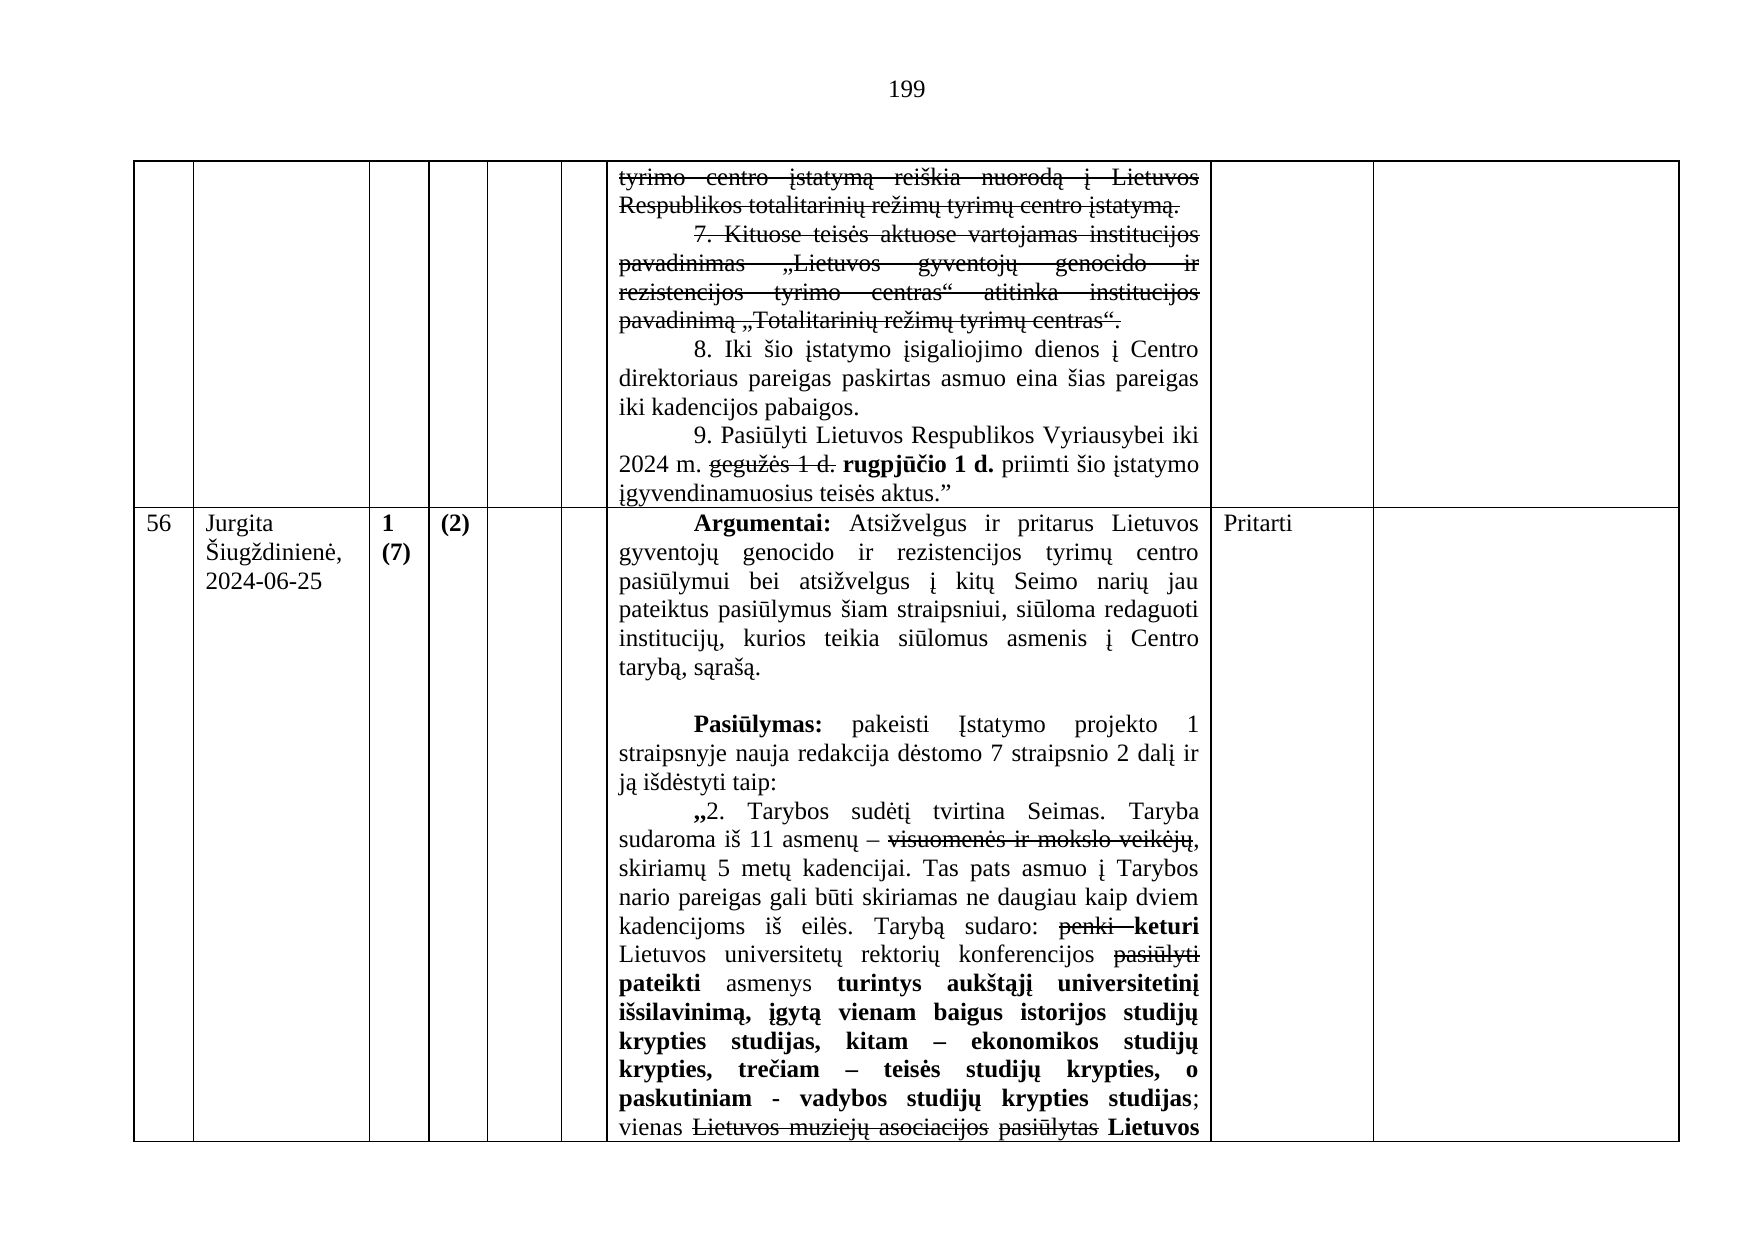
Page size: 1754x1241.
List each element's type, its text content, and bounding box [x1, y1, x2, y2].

table_cell Pritarti [1212, 508, 1373, 1141]
table_cell 56 [135, 508, 193, 1141]
table_cell [1374, 508, 1678, 1141]
table_cell Argumentai: Atsižvelgus ir pritarus Lietuvos gyventojų genocido ir rezistencijos tyrimų centro pasiūlymui bei atsižvelgus į kitų Seimo narių jau pateiktus pasiūlymus šiam straipsniui, siūloma redaguoti institucijų, kurios teikia siūlomus asmenis į Centro tarybą, sąrašą. Pasiūlymas: pakeisti Įstatymo projekto 1 straipsnyje nauja redakcija dėstomo 7 straipsnio 2 dalį ir ją išdėstyti taip: ,,2. Tarybos sudėtį tvirtina Seimas. Taryba sudaroma iš 11 asmenų – visuomenės ir mokslo veikėjų, skiriamų 5 metų kadencijai. Tas pats asmuo į Tarybos nario pareigas gali būti skiriamas ne daugiau kaip dviem kadencijoms iš eilės. Tarybą sudaro: penki keturi Lietuvos universitetų rektorių konferencijos pasiūlyti pateikti asmenys turintys aukštąjį universitetinį išsilavinimą, įgytą vienam baigus istorijos studijų krypties studijas, kitam – ekonomikos studijų krypties, trečiam – teisės studijų krypties, o paskutiniam - vadybos studijų krypties studijas; vienas Lietuvos muziejų asociacijos pasiūlytas Lietuvos [608, 508, 1210, 1141]
table_cell [488, 162, 561, 507]
table_cell [488, 508, 561, 1141]
table_cell [194, 162, 369, 507]
table_cell 1 (7) [370, 508, 428, 1141]
table_cell [1212, 162, 1373, 507]
table_cell [1374, 162, 1678, 507]
table_cell [562, 162, 606, 507]
table_cell [135, 162, 193, 507]
table_cell [562, 508, 606, 1141]
table_cell Jurgita Šiugždinienė, 2024-06-25 [194, 508, 369, 1141]
table_cell [430, 162, 487, 507]
table_cell (2) [430, 508, 487, 1141]
table_cell tyrimo centro įstatymą reiškia nuorodą į Lietuvos Respublikos totalitarinių režimų tyrimų centro įstatymą. 7. Kituose teisės aktuose vartojamas institucijos pavadinimas „Lietuvos gyventojų genocido ir rezistencijos tyrimo centras“ atitinka institucijos pavadinimą „Totalitarinių režimų tyrimų centras“. 8. Iki šio įstatymo įsigaliojimo dienos į Centro direktoriaus pareigas paskirtas asmuo eina šias pareigas iki kadencijos pabaigos. 9. Pasiūlyti Lietuvos Respublikos Vyriausybei iki 2024 m. gegužės 1 d. rugpjūčio 1 d. priimti šio įstatymo įgyvendinamuosius teisės aktus.” [608, 162, 1210, 507]
table_cell [370, 162, 428, 507]
